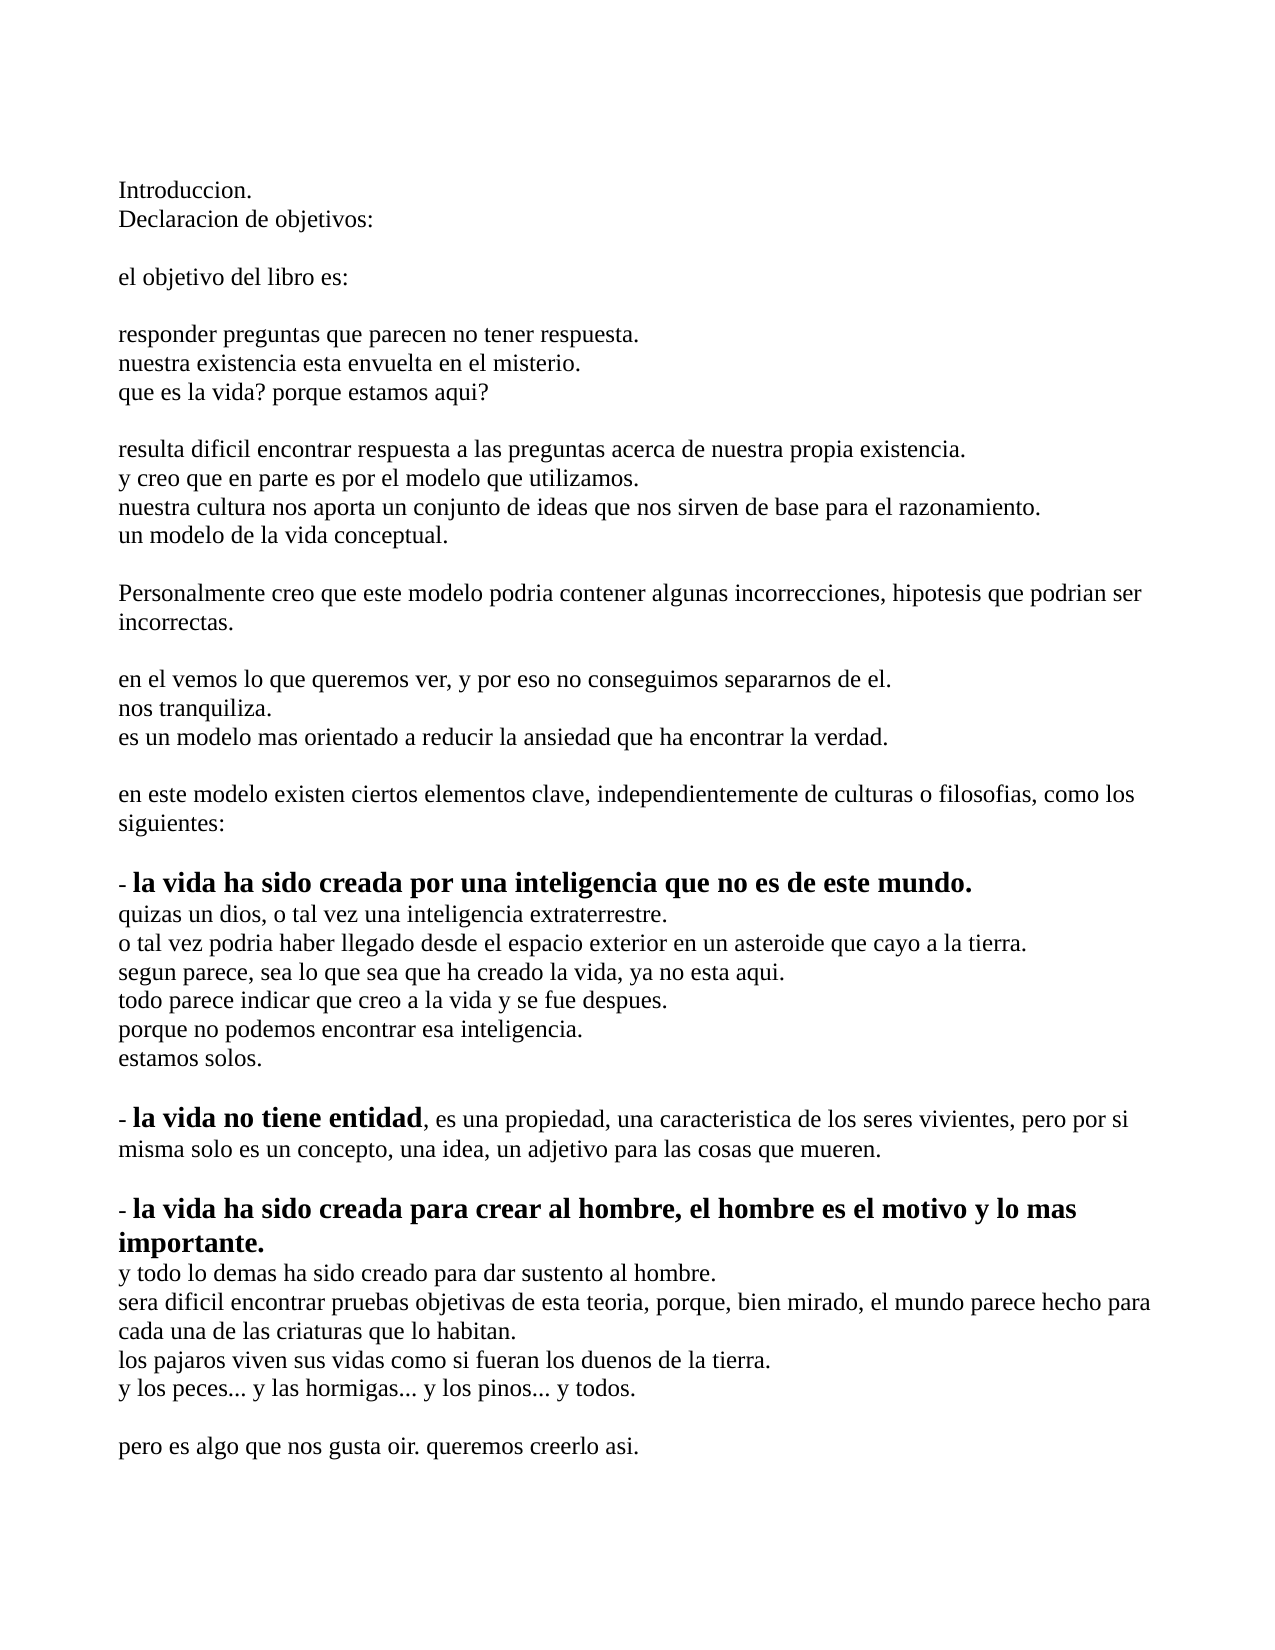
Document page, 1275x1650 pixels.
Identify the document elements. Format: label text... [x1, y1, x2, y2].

text es un modelo mas orientado a reducir la ansiedad que ha encontrar la verdad. [118, 722, 1157, 751]
text - la vida ha sido creada para crear al hombre, el hombre es el motivo y lo mas importante. [118, 1191, 1157, 1258]
text en este modelo existen ciertos elementos clave, independientemente de culturas o filosofias, como los siguientes: [118, 779, 1157, 837]
text segun parece, sea lo que sea que ha creado la vida, ya no esta aqui. [118, 957, 1157, 985]
text que es la vida? porque estamos aqui? [118, 377, 1157, 406]
text y creo que en parte es por el modelo que utilizamos. [118, 463, 1157, 492]
text todo parece indicar que creo a la vida y se fue despues. [118, 985, 1157, 1014]
text Personalmente creo que este modelo podria contener algunas incorrecciones, hipotesis que podrian ser incorrectas. [118, 578, 1157, 636]
text resulta dificil encontrar respuesta a las preguntas acerca de nuestra propia existencia. [118, 434, 1157, 463]
text pero es algo que nos gusta oir. queremos creerlo asi. [118, 1431, 1157, 1460]
text Declaracion de objetivos: [118, 204, 1157, 233]
text nuestra existencia esta envuelta en el misterio. [118, 348, 1157, 377]
text el objetivo del libro es: [118, 262, 1157, 291]
text y los peces... y las hormigas... y los pinos... y todos. [118, 1373, 1157, 1402]
text en el vemos lo que queremos ver, y por eso no conseguimos separarnos de el. [118, 664, 1157, 693]
text nos tranquiliza. [118, 693, 1157, 722]
text porque no podemos encontrar esa inteligencia. [118, 1014, 1157, 1043]
text estamos solos. [118, 1043, 1157, 1072]
text un modelo de la vida conceptual. [118, 521, 1157, 549]
text y todo lo demas ha sido creado para dar sustento al hombre. [118, 1258, 1157, 1287]
text - la vida ha sido creada por una inteligencia que no es de este mundo. [118, 866, 1157, 899]
text nuestra cultura nos aporta un conjunto de ideas que nos sirven de base para el razonamiento. [118, 492, 1157, 521]
text los pajaros viven sus vidas como si fueran los duenos de la tierra. [118, 1345, 1157, 1373]
text - la vida no tiene entidad, es una propiedad, una caracteristica de los seres vivientes, pero por si misma solo es un concepto, una idea, un adjetivo para las cosas que mueren. [118, 1100, 1157, 1163]
text sera dificil encontrar pruebas objetivas de esta teoria, porque, bien mirado, el mundo parece hecho para cada una de las criaturas que lo habitan. [118, 1287, 1157, 1345]
text o tal vez podria haber llegado desde el espacio exterior en un asteroide que cayo a la tierra. [118, 928, 1157, 957]
text responder preguntas que parecen no tener respuesta. [118, 319, 1157, 348]
text quizas un dios, o tal vez una inteligencia extraterrestre. [118, 899, 1157, 928]
text Introduccion. [118, 176, 1157, 204]
